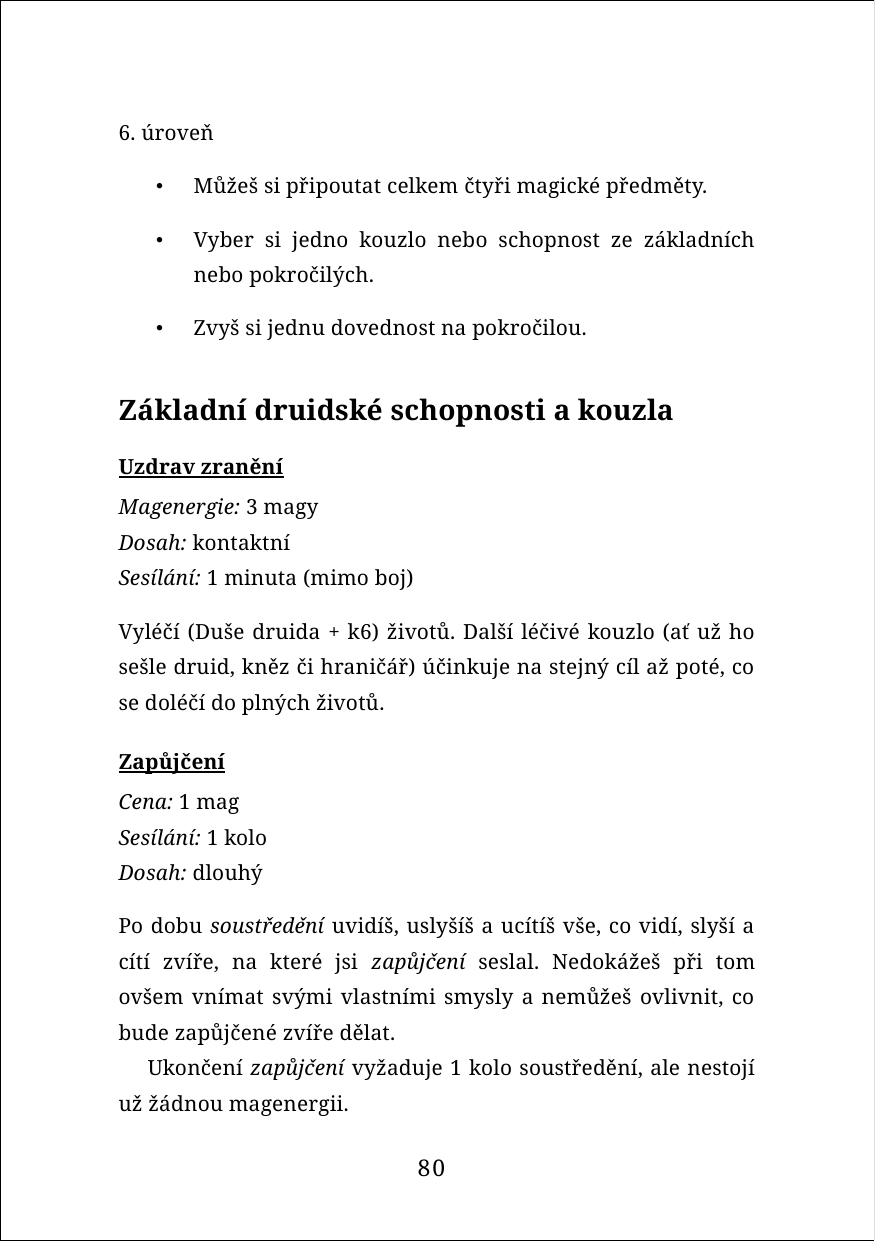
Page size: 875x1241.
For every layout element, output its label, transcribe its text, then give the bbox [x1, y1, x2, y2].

text 6. úroveň [118, 118, 756, 147]
subtitle Zapůjčení [118, 747, 756, 775]
text Po dobu soustředění uvidíš, uslyšíš a ucítíš vše, co vidí, slyší a cítí zvíře, na které jsi zapůjčení seslal. Nedokážeš při tom ovšem vnímat svými vlastními smysly a nemůžeš ovlivnit, co bude zapůjčené zvíře dělat. Ukončení zapůjčení vyžaduje 1 kolo soustředění, ale nestojí už žádnou magenergii. [118, 911, 756, 1117]
subtitle Uzdrav zranění [118, 452, 756, 481]
text Magenergie: 3 magy Dosah: kontaktní Sesílání: 1 minuta (mimo boj) [118, 492, 756, 592]
text Cena: 1 mag Sesílání: 1 kolo Dosah: dlouhý [118, 787, 756, 887]
list Vyber si jedno kouzlo nebo schopnost ze základních nebo pokročilých. [156, 225, 756, 289]
subtitle Základní druidské schopnosti a kouzla [118, 390, 756, 429]
text Vyléčí (Duše druida + k6) životů. Další léčivé kouzlo (ať už ho sešle druid, kněz či hraničář) účinkuje na stejný cíl až poté, co se doléčí do plných životů. [118, 617, 756, 716]
list Zvyš si jednu dovednost na pokročilou. [156, 313, 756, 342]
list Můžeš si připoutat celkem čtyři magické předměty. [156, 171, 756, 200]
